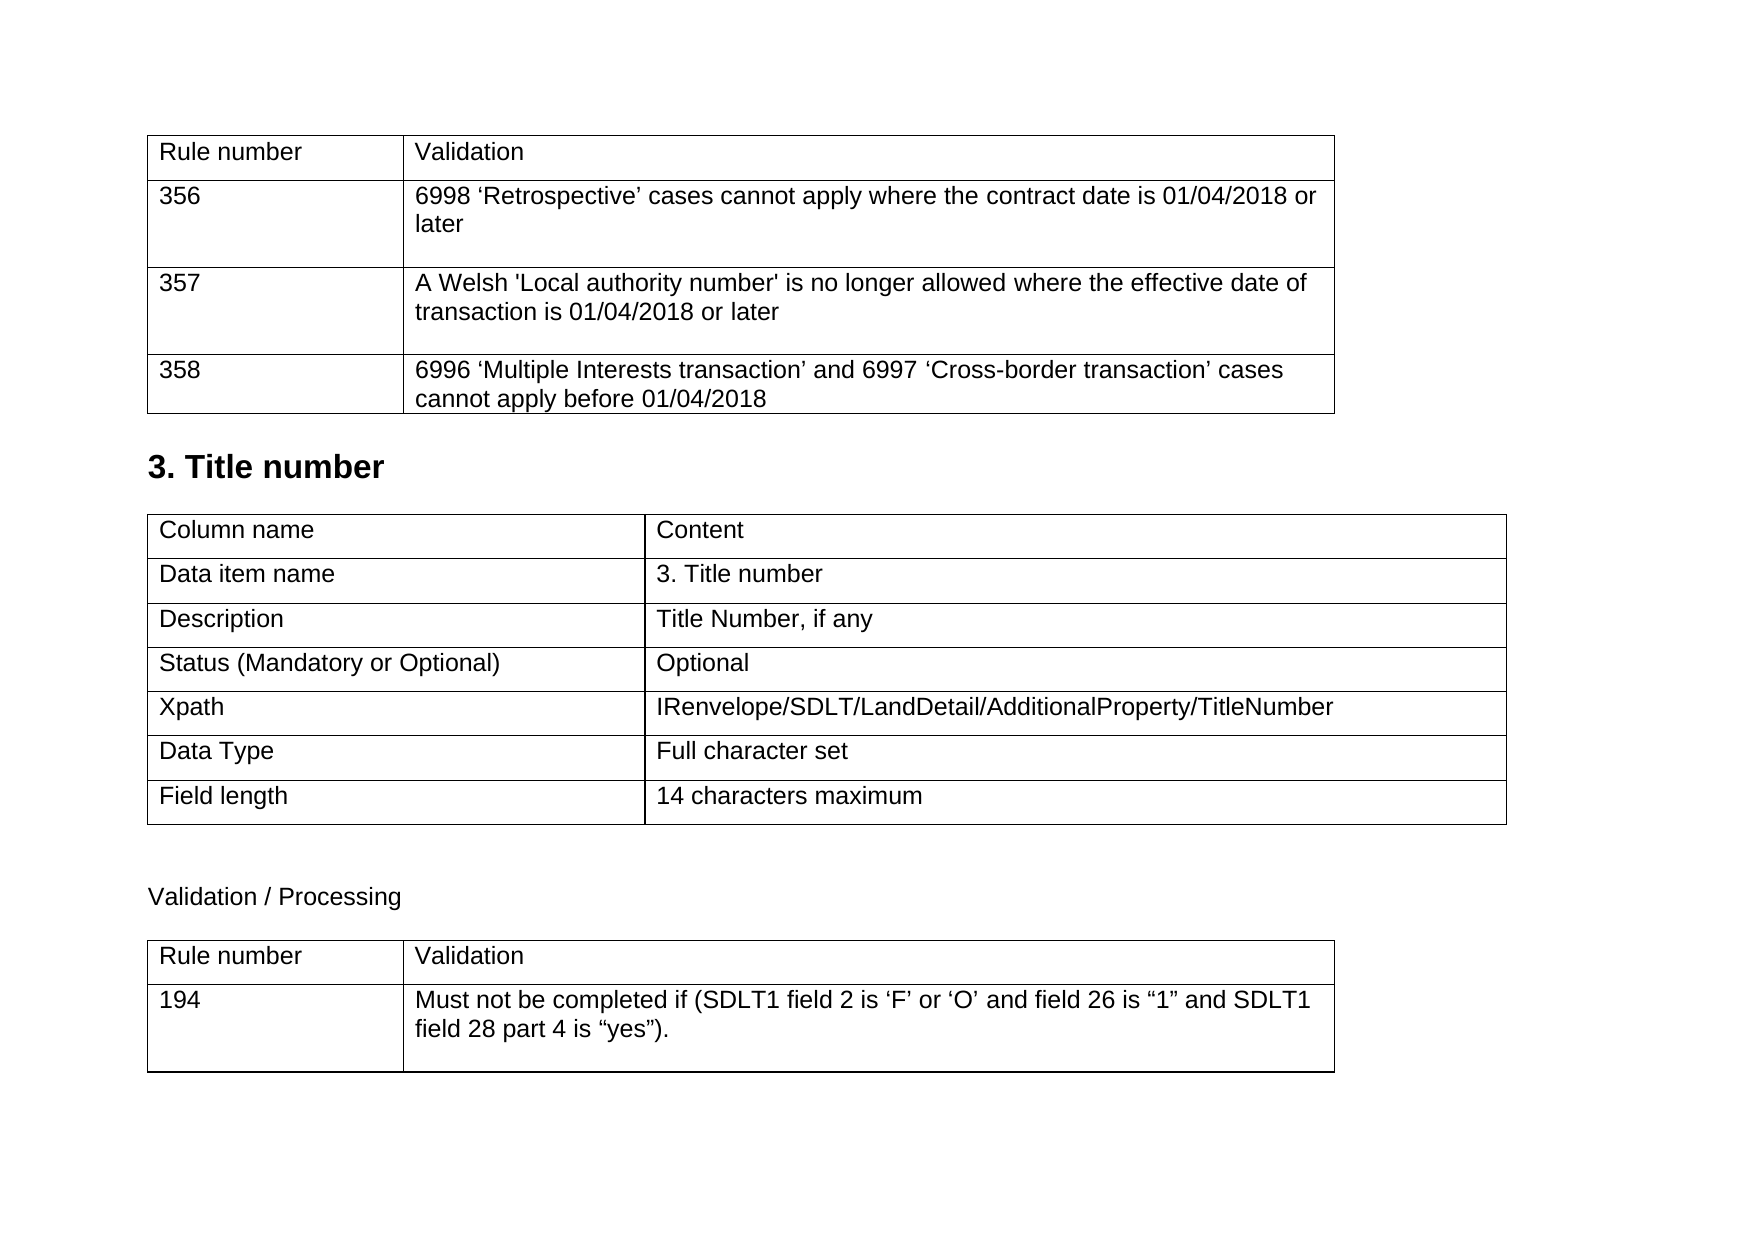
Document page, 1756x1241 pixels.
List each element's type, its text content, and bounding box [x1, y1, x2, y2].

table_cell Data item name [148, 559, 644, 602]
table_cell Full character set [646, 736, 1506, 779]
table_header Column name [148, 515, 644, 558]
table_cell Optional [646, 648, 1506, 691]
table_cell 356 [148, 181, 403, 267]
table_cell IRenvelope/SDLT/LandDetail/AdditionalProperty/TitleNumber [646, 692, 1506, 735]
subtitle 3. Title number [148, 447, 1515, 485]
table_cell Field length [148, 781, 644, 824]
table_header Rule number [148, 941, 403, 984]
table_cell 357 [148, 268, 403, 354]
text Validation / Processing [148, 882, 1515, 911]
table_header Rule number [148, 136, 403, 180]
table_cell Data Type [148, 736, 644, 779]
table_cell 6996 ‘Multiple Interests transaction’ and 6997 ‘Cross-border transaction’ cases cannot apply before 01/04/2018 [404, 355, 1334, 413]
table_cell 194 [148, 985, 403, 1071]
table_cell 6998 ‘Retrospective’ cases cannot apply where the contract date is 01/04/2018 or later [404, 181, 1334, 267]
table_cell Title Number, if any [646, 604, 1506, 647]
table_cell 358 [148, 355, 403, 413]
table_cell 3. Title number [646, 559, 1506, 602]
table_header Content [646, 515, 1506, 558]
table_cell A Welsh 'Local authority number' is no longer allowed where the effective date of transaction is 01/04/2018 or later [404, 268, 1334, 354]
table_cell Description [148, 604, 644, 647]
table_cell 14 characters maximum [646, 781, 1506, 824]
table_cell Must not be completed if (SDLT1 field 2 is ‘F’ or ‘O’ and field 26 is “1” and SDLT1 field 28 part 4 is “yes”). [404, 985, 1334, 1071]
table_cell Status (Mandatory or Optional) [148, 648, 644, 691]
table_header Validation [404, 941, 1334, 984]
table_cell Xpath [148, 692, 644, 735]
table_header Validation [404, 136, 1334, 180]
